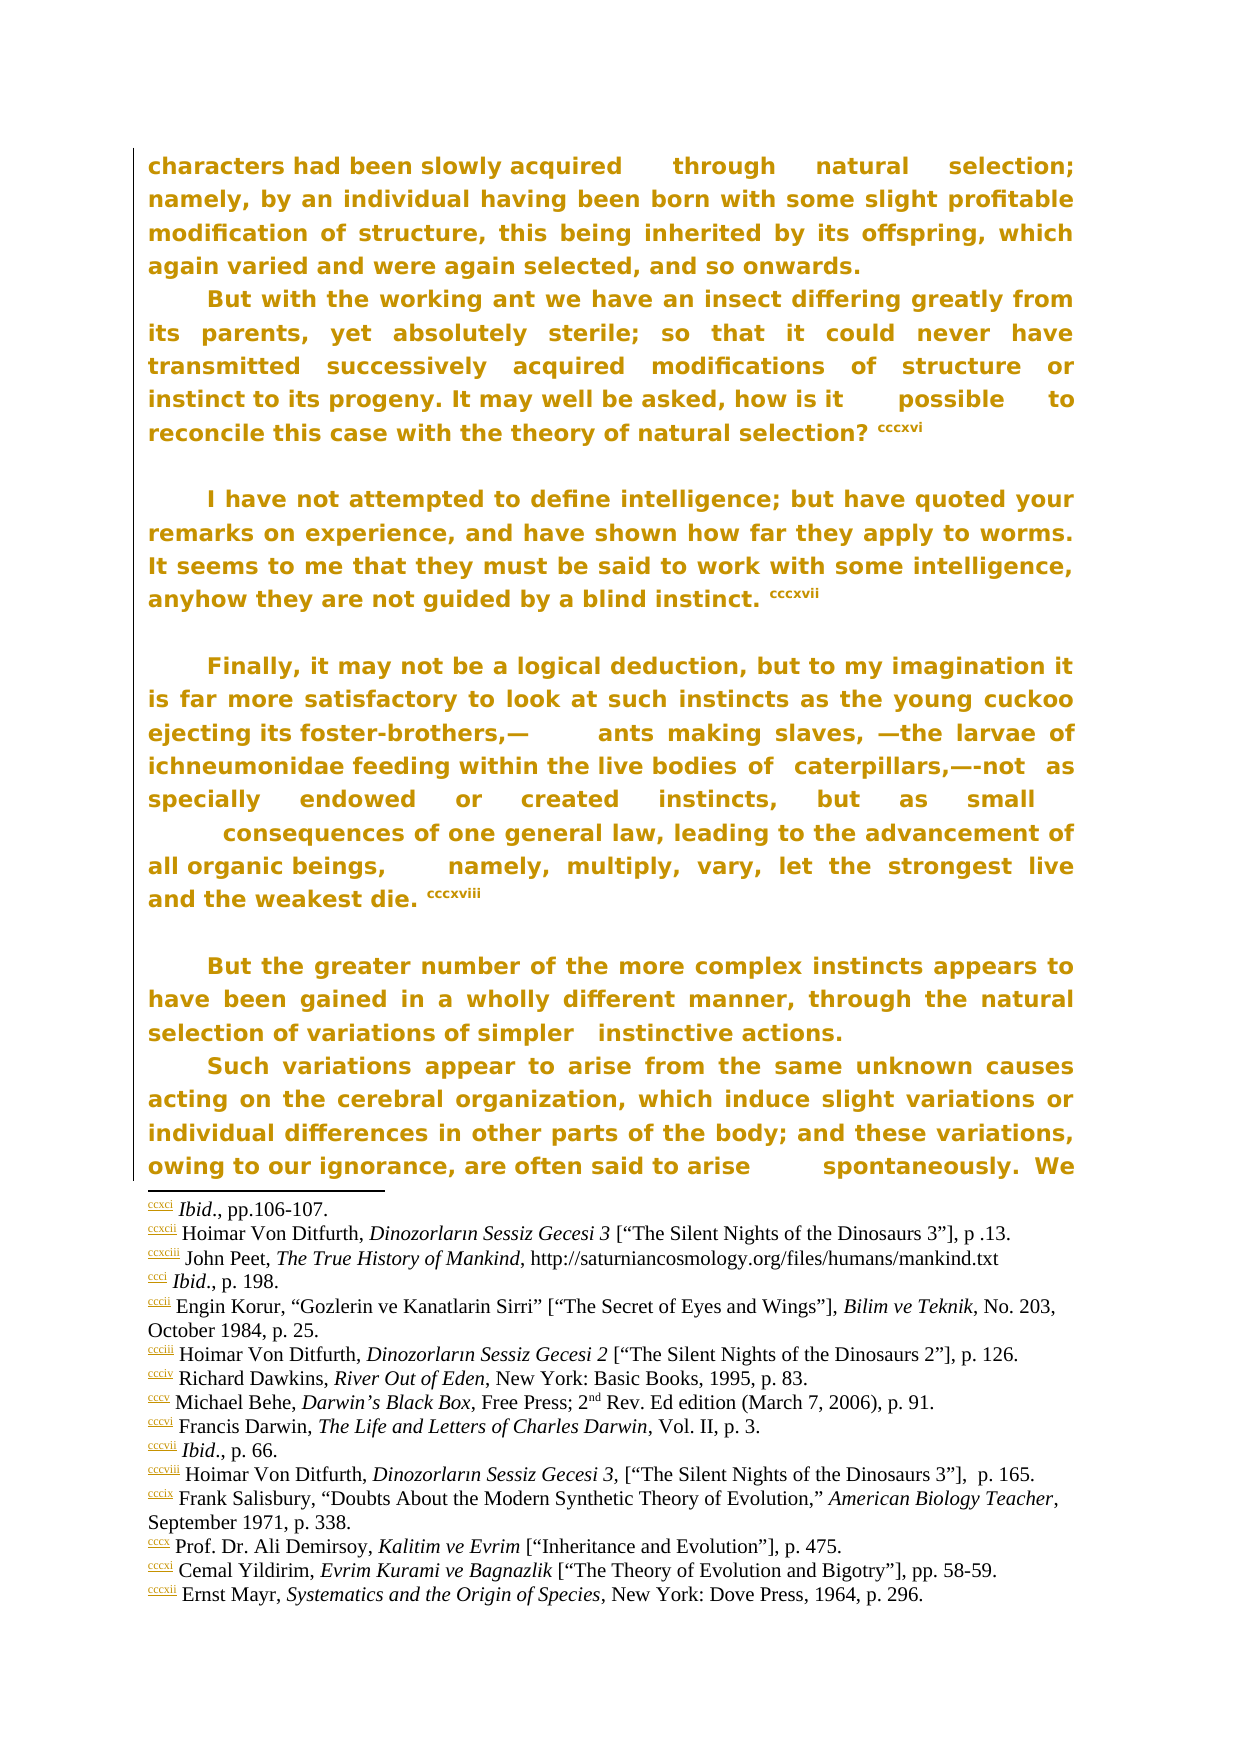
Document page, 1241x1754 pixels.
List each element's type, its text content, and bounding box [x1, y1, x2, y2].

text Francis Darwin, The Life and Letters of Charles Darwin, Vol. II, p. 3. [148, 1414, 1093, 1438]
text Ernst Mayr, Systematics and the Origin of Species, New York: Dove Press, 1964, p. 296. [148, 1582, 1093, 1606]
text Ibid., pp.106-107. [148, 1197, 1093, 1221]
text characters had been slowly acquired through natural selection; namely, by an individual having been born with some slight profitable modification of structure, this being inherited by its offspring, which again varied and were again selected, and so onwards. [148, 148, 1075, 281]
text Cemal Yildirim, Evrim Kurami ve Bagnazlik [“The Theory of Evolution and Bigotry”], pp. 58-59. [148, 1558, 1093, 1582]
text Michael Behe, Darwin’s Black Box, Free Press; 2nd Rev. Ed edition (March 7, 2006), p. 91. [148, 1390, 1093, 1414]
text Hoimar Von Ditfurth, Dinozorların Sessiz Gecesi 3 [“The Silent Nights of the Dinosaurs 3”], p .13. [148, 1221, 1093, 1245]
text Engin Korur, “Gozlerin ve Kanatlarin Sirri” [“The Secret of Eyes and Wings”], Bilim ve Teknik, No. 203, October 1984, p. 25. [148, 1293, 1093, 1342]
text John Peet, The True History of Mankind, http://saturniancosmology.org/files/humans/mankind.txt [148, 1245, 1093, 1269]
text Ibid., p. 66. [148, 1438, 1093, 1462]
text Frank Salisbury, “Doubts About the Modern Synthetic Theory of Evolution,” American Biology Teacher, September 1971, p. 338. [148, 1486, 1093, 1534]
text Prof. Dr. Ali Demirsoy, Kalitim ve Evrim [“Inheritance and Evolution”], p. 475. [148, 1534, 1093, 1558]
text Finally, it may not be a logical deduction, but to my imagination it is far more satisfactory to look at such instincts as the young cuckoo ejecting its foster-brothers,— ants making slaves, —the larvae of ichneumonidae feeding within the live bodies of caterpillars,—-not as specially endowed or created instincts, but as small consequences of one general law, leading to the advancement of all organic beings, namely, multiply, vary, let the strongest live and the weakest die. [148, 648, 1075, 914]
text Hoimar Von Ditfurth, Dinozorların Sessiz Gecesi 2 [“The Silent Nights of the Dinosaurs 2”], p. 126. [148, 1342, 1093, 1366]
text Ibid., p. 198. [148, 1269, 1093, 1293]
text Richard Dawkins, River Out of Eden, New York: Basic Books, 1995, p. 83. [148, 1366, 1093, 1390]
text I have not attempted to define intelligence; but have quoted your remarks on experience, and have shown how far they apply to worms. It seems to me that they must be said to work with some intelligence, anyhow they are not guided by a blind instinct. [148, 481, 1075, 614]
text But with the working ant we have an insect differing greatly from its parents, yet absolutely sterile; so that it could never have transmitted successively acquired modifications of structure or instinct to its progeny. It may well be asked, how is it possible to reconcile this case with the theory of natural selection? [148, 281, 1075, 448]
text Such variations appear to arise from the same unknown causes acting on the cerebral organization, which induce slight variations or individual differences in other parts of the body; and these variations, owing to our ignorance, are often said to arise spontaneously. We [148, 1048, 1075, 1181]
text But the greater number of the more complex instincts appears to have been gained in a wholly different manner, through the natural selection of variations of simpler instinctive actions. [148, 948, 1075, 1048]
text Hoimar Von Ditfurth, Dinozorların Sessiz Gecesi 3, [“The Silent Nights of the Dinosaurs 3”], p. 165. [148, 1462, 1093, 1486]
